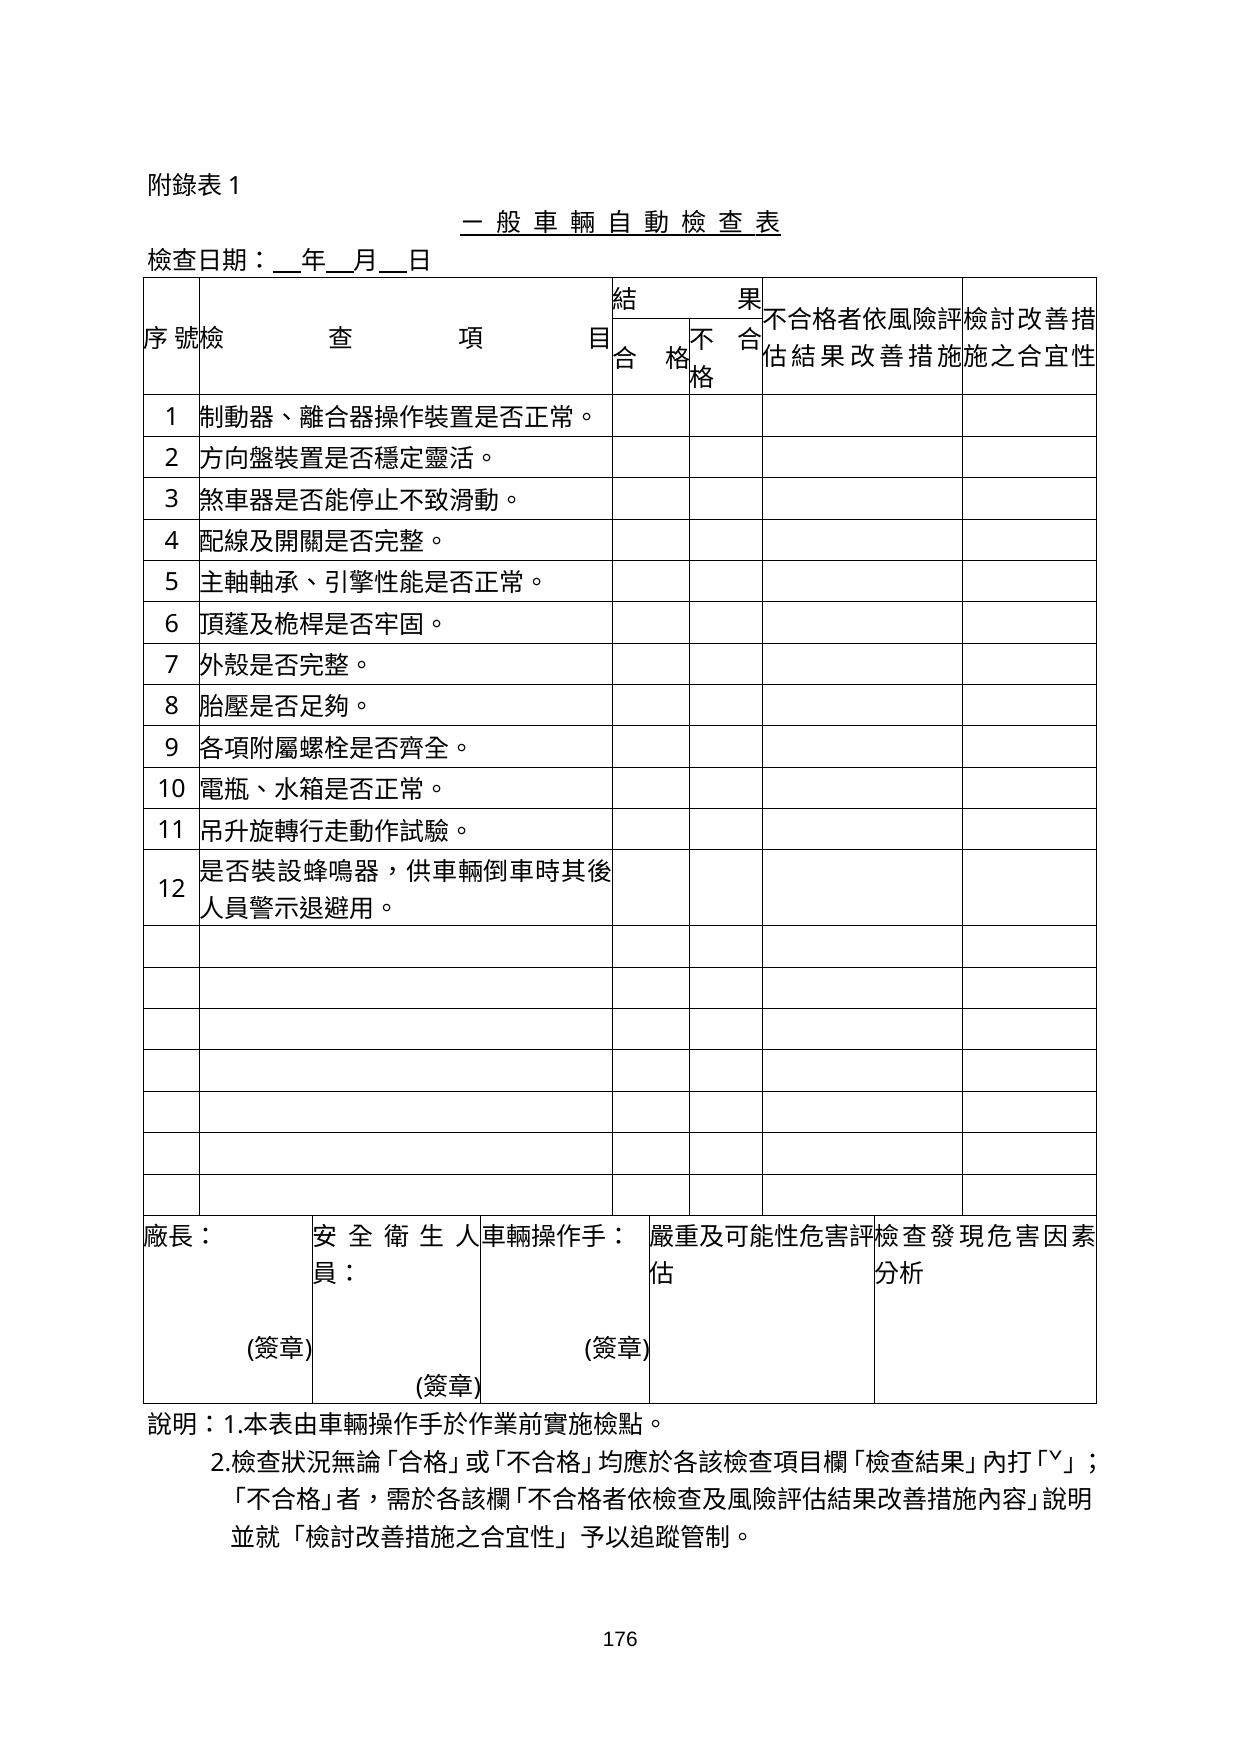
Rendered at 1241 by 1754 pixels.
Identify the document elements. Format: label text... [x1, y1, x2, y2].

table_cell [613, 809, 689, 849]
table_cell [963, 809, 1096, 849]
table_cell [763, 1133, 962, 1173]
table_cell 是否裝設蜂鳴器，供車輛倒車時其後人員警示退避用。 [200, 850, 612, 925]
text 2.檢查狀況無論「合格」或「不合格」均應於各該檢查項目欄「檢查結果」內打「ˇ」；「不合格」者，需於各該欄「不合格者依檢查及風險評估結果改善措施內容」說明並就「檢討改善措施之合宜性」予以追蹤管制。 [210, 1442, 1092, 1554]
table_cell 煞車器是否能停止不致滑動。 [200, 478, 612, 518]
table_cell [690, 478, 762, 518]
table_cell [200, 968, 612, 1008]
table_cell 嚴重及可能性危害評估 [650, 1216, 874, 1403]
table_cell [613, 726, 689, 767]
table_header 檢查項目 [200, 278, 612, 394]
table_cell [613, 437, 689, 477]
table_cell [763, 809, 962, 849]
table_cell [963, 520, 1096, 560]
table_cell [690, 437, 762, 477]
table_cell [763, 395, 962, 436]
table_cell [690, 1133, 762, 1173]
table_cell [613, 1050, 689, 1091]
table_cell [963, 726, 1096, 767]
text 檢查日期： 年 月 日 [148, 239, 1092, 277]
table_cell [144, 1050, 199, 1091]
table_cell [963, 768, 1096, 808]
table_cell [613, 968, 689, 1008]
table_cell [963, 644, 1096, 684]
table_cell 3 [144, 478, 199, 518]
table_cell 各項附屬螺栓是否齊全。 [200, 726, 612, 767]
table_cell 8 [144, 685, 199, 725]
table_cell [690, 395, 762, 436]
table_cell [613, 768, 689, 808]
table_cell 頂蓬及桅桿是否牢固。 [200, 602, 612, 642]
table_cell [613, 395, 689, 436]
table_cell [763, 1009, 962, 1049]
table_cell [690, 726, 762, 767]
table_cell 1 [144, 395, 199, 436]
table_cell 10 [144, 768, 199, 808]
table_cell [690, 1050, 762, 1091]
table_cell [144, 1092, 199, 1132]
table_cell 12 [144, 850, 199, 925]
table_cell [144, 968, 199, 1008]
table_cell [613, 685, 689, 725]
table_cell [763, 768, 962, 808]
table_cell [963, 926, 1096, 967]
table_cell [200, 1050, 612, 1091]
table_cell 4 [144, 520, 199, 560]
table_cell [963, 395, 1096, 436]
table_cell [690, 685, 762, 725]
table_cell [963, 1133, 1096, 1173]
table_cell 5 [144, 561, 199, 601]
table_cell [144, 1133, 199, 1173]
table_cell 車輛操作手： (簽章) [481, 1216, 649, 1403]
table_cell 廠長： (簽章) [144, 1216, 312, 1403]
table_cell [963, 561, 1096, 601]
table_cell [690, 1092, 762, 1132]
table_cell [963, 1092, 1096, 1132]
table_header 不合格者依風險評估結果改善措施 [763, 278, 962, 394]
table_cell [963, 1009, 1096, 1049]
table_cell [613, 520, 689, 560]
text ㄧ般車輛自動檢查表 [148, 202, 1092, 239]
table_cell 合格 [613, 319, 689, 394]
table_cell [963, 968, 1096, 1008]
table_cell [200, 1009, 612, 1049]
table_cell [200, 1175, 612, 1215]
table_cell [690, 768, 762, 808]
table_cell [613, 926, 689, 967]
table_cell 7 [144, 644, 199, 684]
table_cell [613, 1175, 689, 1215]
table_cell [763, 1050, 962, 1091]
table_cell [690, 926, 762, 967]
table_cell [690, 1009, 762, 1049]
table_cell [200, 926, 612, 967]
table_cell [963, 602, 1096, 642]
table_cell [613, 602, 689, 642]
table_cell [963, 437, 1096, 477]
table_cell 電瓶、水箱是否正常。 [200, 768, 612, 808]
table_cell 9 [144, 726, 199, 767]
table_header 結果 [613, 278, 762, 318]
table_cell [613, 850, 689, 925]
table_cell [763, 602, 962, 642]
table_cell 配線及開關是否完整。 [200, 520, 612, 560]
table_cell [763, 685, 962, 725]
table_cell [613, 1133, 689, 1173]
table_cell 11 [144, 809, 199, 849]
table_cell [690, 1175, 762, 1215]
table_cell 2 [144, 437, 199, 477]
table_cell [144, 1175, 199, 1215]
table_cell [763, 726, 962, 767]
table_cell [763, 561, 962, 601]
table_cell [763, 850, 962, 925]
table_cell [690, 968, 762, 1008]
table_cell 胎壓是否足夠。 [200, 685, 612, 725]
table_cell 6 [144, 602, 199, 642]
table_cell [763, 520, 962, 560]
table_cell [963, 685, 1096, 725]
table_cell 不合格 [690, 319, 762, 394]
table_cell [963, 478, 1096, 518]
table_cell [200, 1092, 612, 1132]
table_cell [144, 1009, 199, 1049]
table_cell [690, 644, 762, 684]
table_cell 方向盤裝置是否穩定靈活。 [200, 437, 612, 477]
table_cell [763, 437, 962, 477]
text 附錄表1 [148, 164, 1092, 202]
table_header 檢討改善措施之合宜性 [963, 278, 1096, 394]
table_cell [763, 1175, 962, 1215]
table_cell [613, 478, 689, 518]
table_cell [763, 478, 962, 518]
table_cell [690, 602, 762, 642]
table_cell [690, 520, 762, 560]
table_cell [690, 850, 762, 925]
table_cell 吊升旋轉行走動作試驗。 [200, 809, 612, 849]
text 說明：1.本表由車輛操作手於作業前實施檢點。 [148, 1404, 1092, 1442]
table_cell [613, 561, 689, 601]
table_cell [613, 644, 689, 684]
table_cell [763, 926, 962, 967]
table_cell [200, 1133, 612, 1173]
table_cell [690, 809, 762, 849]
table_cell [963, 850, 1096, 925]
table_cell [613, 1009, 689, 1049]
table_cell 檢查發現危害因素分析 [875, 1216, 1096, 1403]
table_cell 制動器、離合器操作裝置是否正常。 [200, 395, 612, 436]
table_header 序號 [144, 278, 199, 394]
table_cell [763, 644, 962, 684]
table_cell [963, 1050, 1096, 1091]
table_cell [963, 1175, 1096, 1215]
table_cell 主軸軸承、引擎性能是否正常。 [200, 561, 612, 601]
table_cell [690, 561, 762, 601]
table_cell [613, 1092, 689, 1132]
table_cell [144, 926, 199, 967]
table_cell [763, 1092, 962, 1132]
table_cell 外殼是否完整。 [200, 644, 612, 684]
table_cell [763, 968, 962, 1008]
table_cell 安全衛生人員： (簽章) [313, 1216, 480, 1403]
